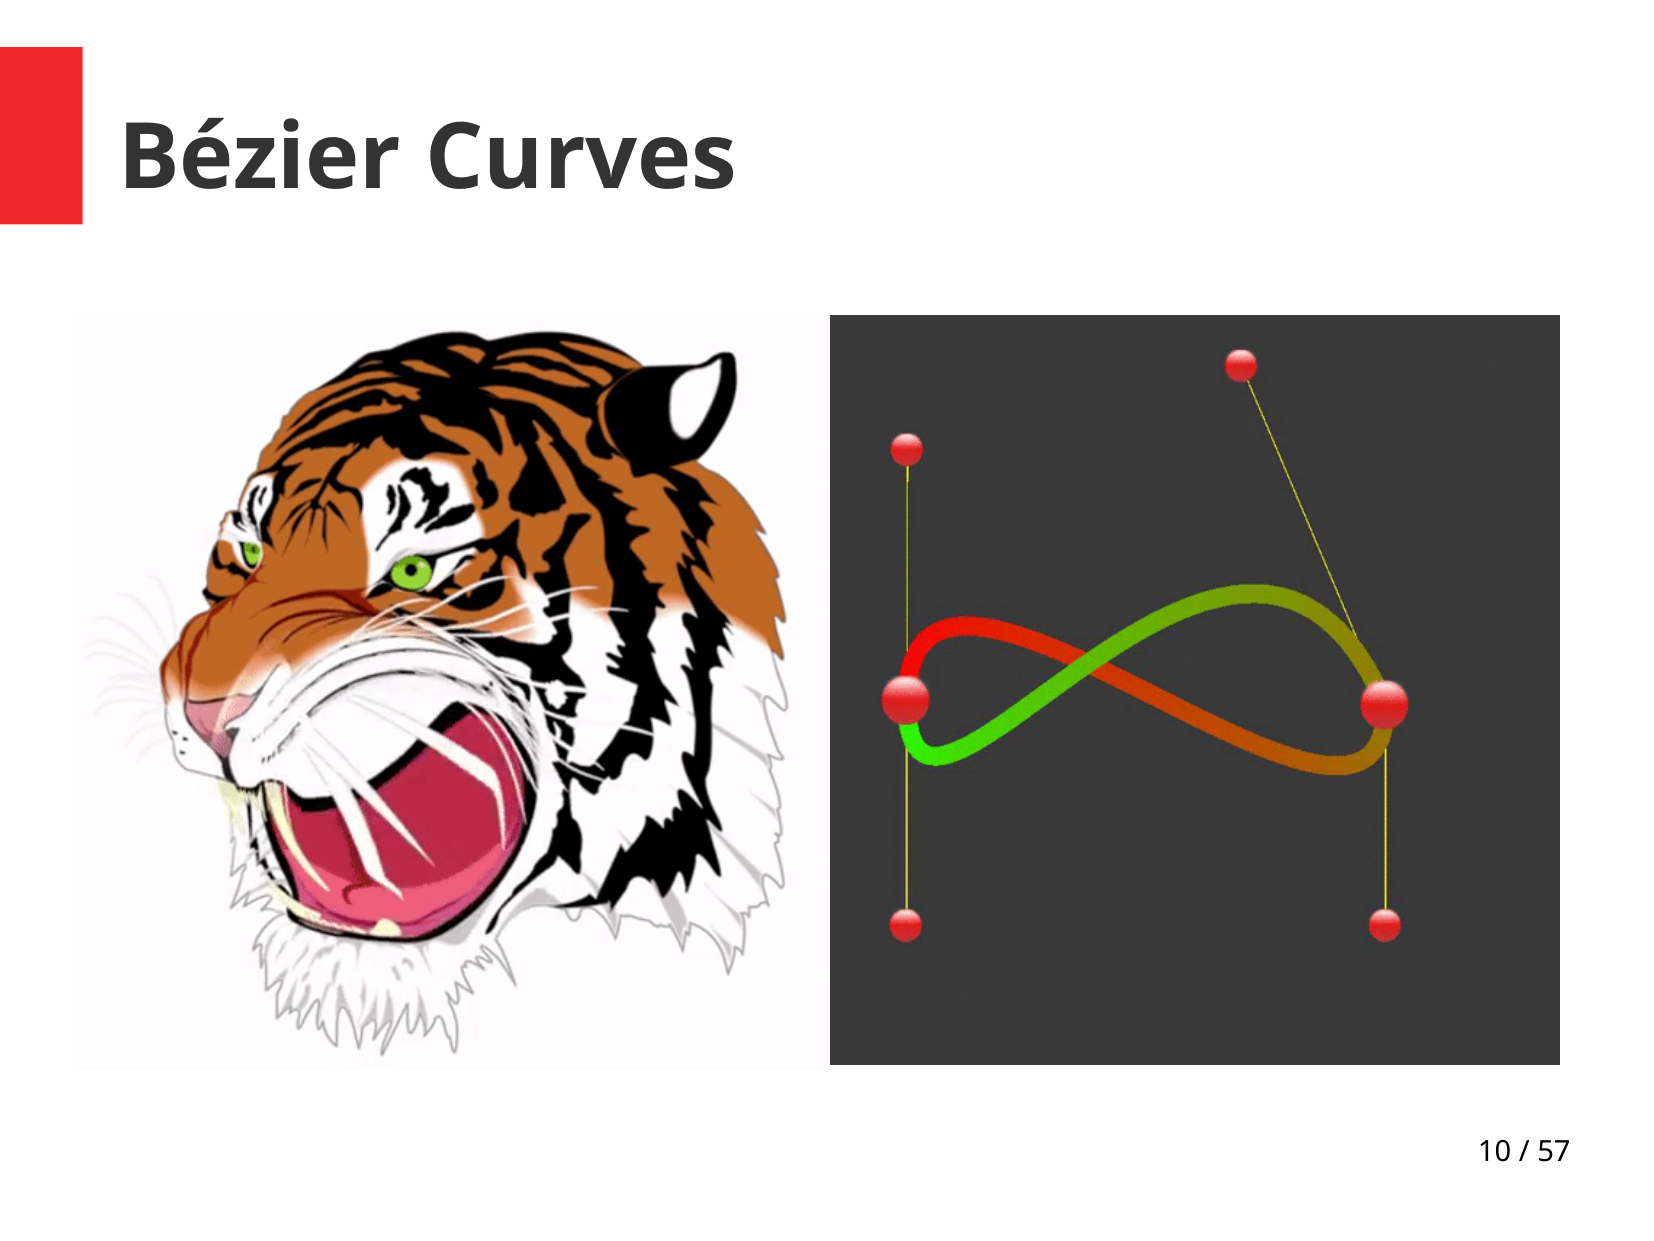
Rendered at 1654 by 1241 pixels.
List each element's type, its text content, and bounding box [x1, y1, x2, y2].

picture [75, 315, 1561, 1071]
title Bézier Curves [118, 49, 1571, 257]
